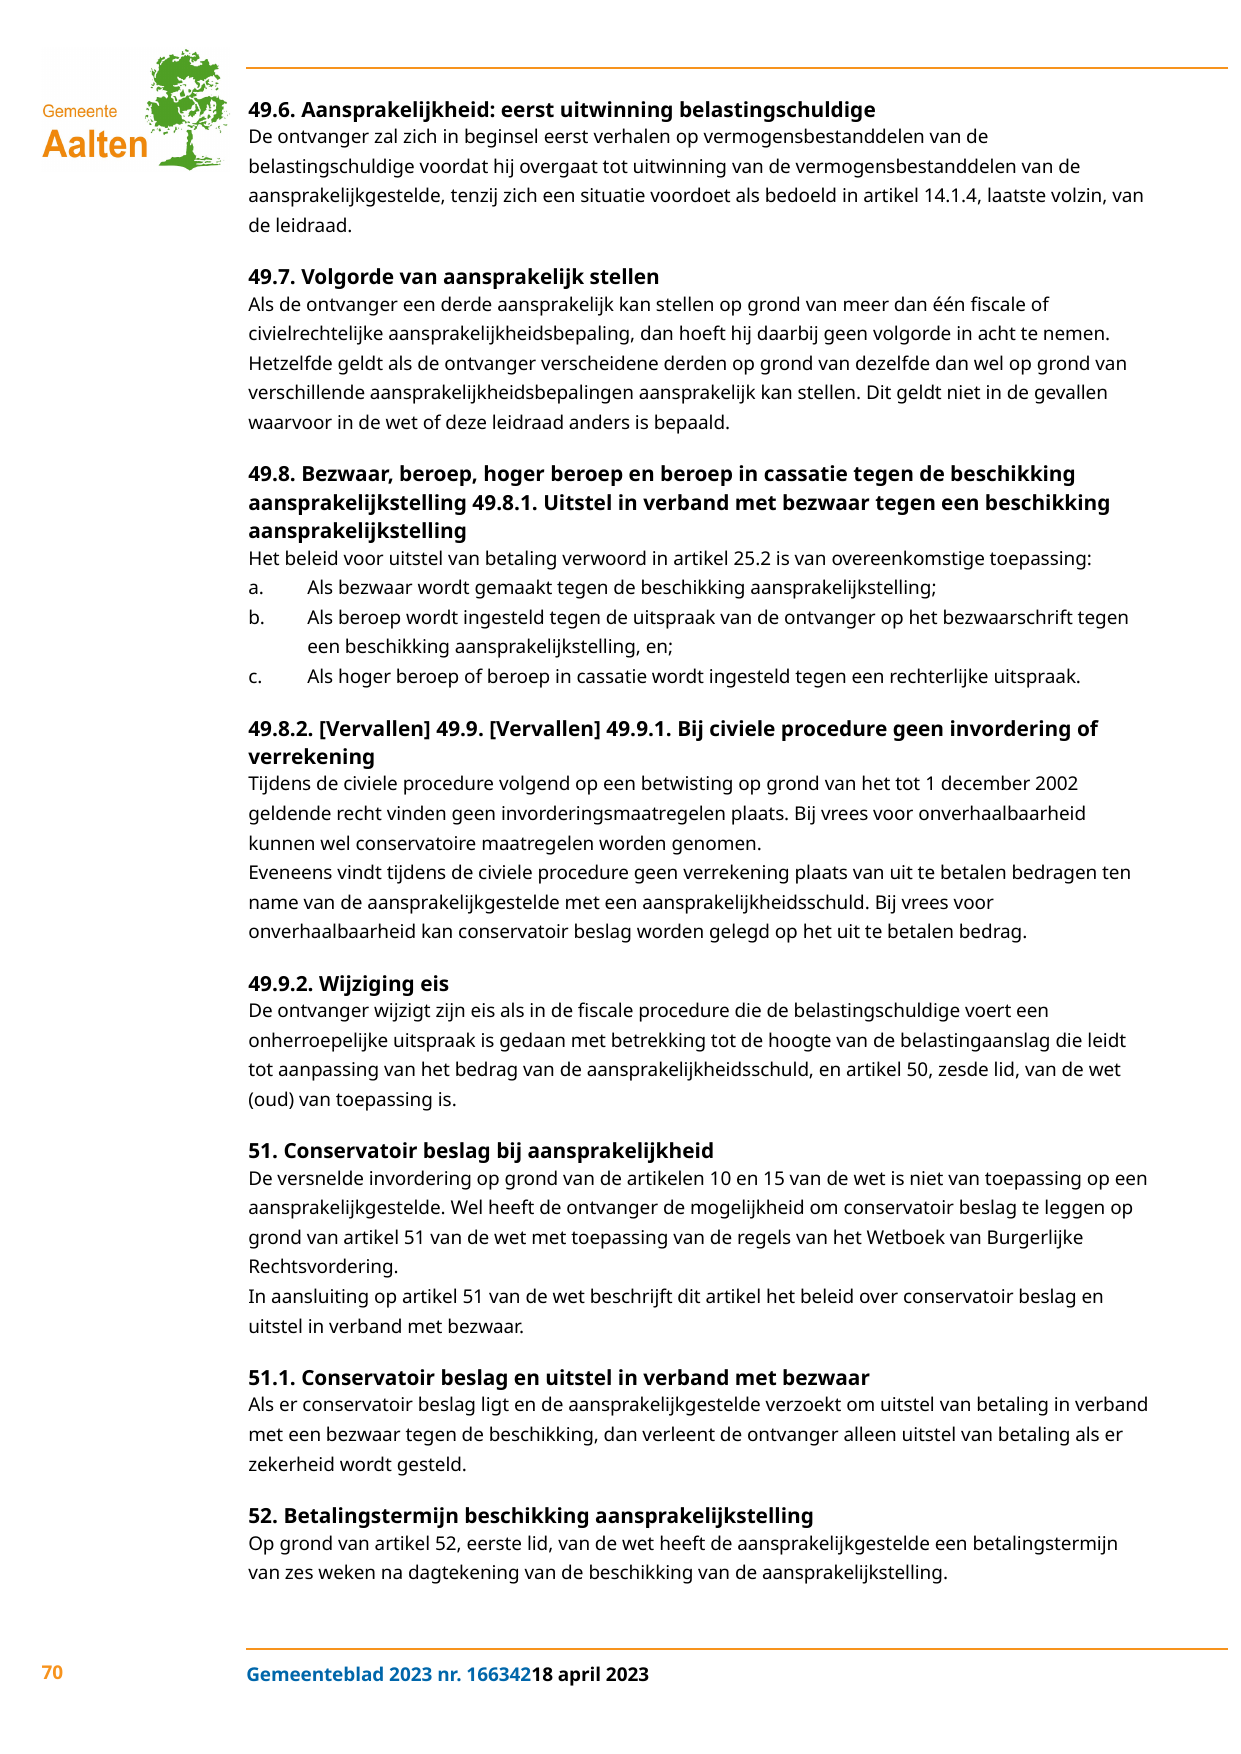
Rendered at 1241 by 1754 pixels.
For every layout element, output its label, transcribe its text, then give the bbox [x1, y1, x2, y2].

text In aansluiting op artikel 51 van de wet beschrijft dit artikel het beleid over conservatoir beslag en uitstel in verband met bezwaar. [248, 1283, 1152, 1338]
text aansprakelijkgestelde. Wel heeft de ontvanger de mogelijkheid om conservatoir beslag te leggen op grond van artikel 51 van de wet met toepassing van de regels van het Wetboek van Burgerlijke Rechtsvordering. [248, 1194, 1152, 1279]
text 51.1. Conservatoir beslag en uitstel in verband met bezwaar [248, 1363, 1152, 1392]
text 49.8. Bezwaar, beroep, hoger beroep en beroep in cassatie tegen de beschikking aansprakelijkstelling 49.8.1. Uitstel in verband met bezwaar tegen een beschikking aansprakelijkstelling [248, 459, 1152, 545]
list Als bezwaar wordt gemaakt tegen de beschikking aansprakelijkstelling; [248, 574, 1152, 600]
text 51. Conservatoir beslag bij aansprakelijkheid [248, 1136, 1152, 1165]
list Als hoger beroep of beroep in cassatie wordt ingesteld tegen een rechterlijke uitspraak. [248, 663, 1152, 689]
text Eveneens vindt tijdens de civiele procedure geen verrekening plaats van uit te betalen bedragen ten name van de aansprakelijkgestelde met een aansprakelijkheidsschuld. Bij vrees voor onverhaalbaarheid kan conservatoir beslag worden gelegd op het uit te betalen bedrag. [248, 859, 1152, 944]
text 49.8.2. [Vervallen] 49.9. [Vervallen] 49.9.1. Bij civiele procedure geen invordering of verrekening [248, 714, 1152, 771]
text 49.7. Volgorde van aansprakelijk stellen [248, 262, 1152, 291]
list Als beroep wordt ingesteld tegen de uitspraak van de ontvanger op het bezwaarschrift tegen een beschikking aansprakelijkstelling, en; [248, 604, 1152, 659]
text Het beleid voor uitstel van betaling verwoord in artikel 25.2 is van overeenkomstige toepassing: [248, 545, 1152, 571]
text 49.9.2. Wijziging eis [248, 969, 1152, 997]
text De ontvanger wijzigt zijn eis als in de fiscale procedure die de belastingschuldige voert een onherroepelijke uitspraak is gedaan met betrekking tot de hoogte van de belastingaanslag die leidt tot aanpassing van het bedrag van de aansprakelijkheidsschuld, en artikel 50, zesde lid, van de wet (oud) van toepassing is. [248, 997, 1152, 1112]
text 52. Betalingstermijn beschikking aansprakelijkstelling [248, 1501, 1152, 1530]
text Als er conservatoir beslag ligt en de aansprakelijkgestelde verzoekt om uitstel van betaling in verband met een bezwaar tegen de beschikking, dan verleent de ontvanger alleen uitstel van betaling als er zekerheid wordt gesteld. [248, 1392, 1152, 1477]
text Als de ontvanger een derde aansprakelijk kan stellen op grond van meer dan één fiscale of civielrechtelijke aansprakelijkheidsbepaling, dan hoeft hij daarbij geen volgorde in acht te nemen. Hetzelfde geldt als de ontvanger verscheidene derden op grond van dezelfde dan wel op grond van verschillende aansprakelijkheidsbepalingen aansprakelijk kan stellen. Dit geldt niet in de gevallen waarvoor in de wet of deze leidraad anders is bepaald. [248, 291, 1152, 435]
text De versnelde invordering op grond van de artikelen 10 en 15 van de wet is niet van toepassing op een [248, 1165, 1152, 1191]
text Op grond van artikel 52, eerste lid, van de wet heeft de aansprakelijkgestelde een betalingstermijn van zes weken na dagtekening van de beschikking van de aansprakelijkstelling. [248, 1530, 1152, 1585]
text De ontvanger zal zich in beginsel eerst verhalen op vermogensbestanddelen van de belastingschuldige voordat hij overgaat tot uitwinning van de vermogensbestanddelen van de aansprakelijkgestelde, tenzij zich een situatie voordoet als bedoeld in artikel 14.1.4, laatste volzin, van de leidraad. [248, 123, 1152, 238]
picture [41, 47, 231, 172]
text 49.6. Aansprakelijkheid: eerst uitwinning belastingschuldige [248, 95, 1152, 123]
text Tijdens de civiele procedure volgend op een betwisting op grond van het tot 1 december 2002 geldende recht vinden geen invorderingsmaatregelen plaats. Bij vrees voor onverhaalbaarheid kunnen wel conservatoire maatregelen worden genomen. [248, 771, 1152, 855]
